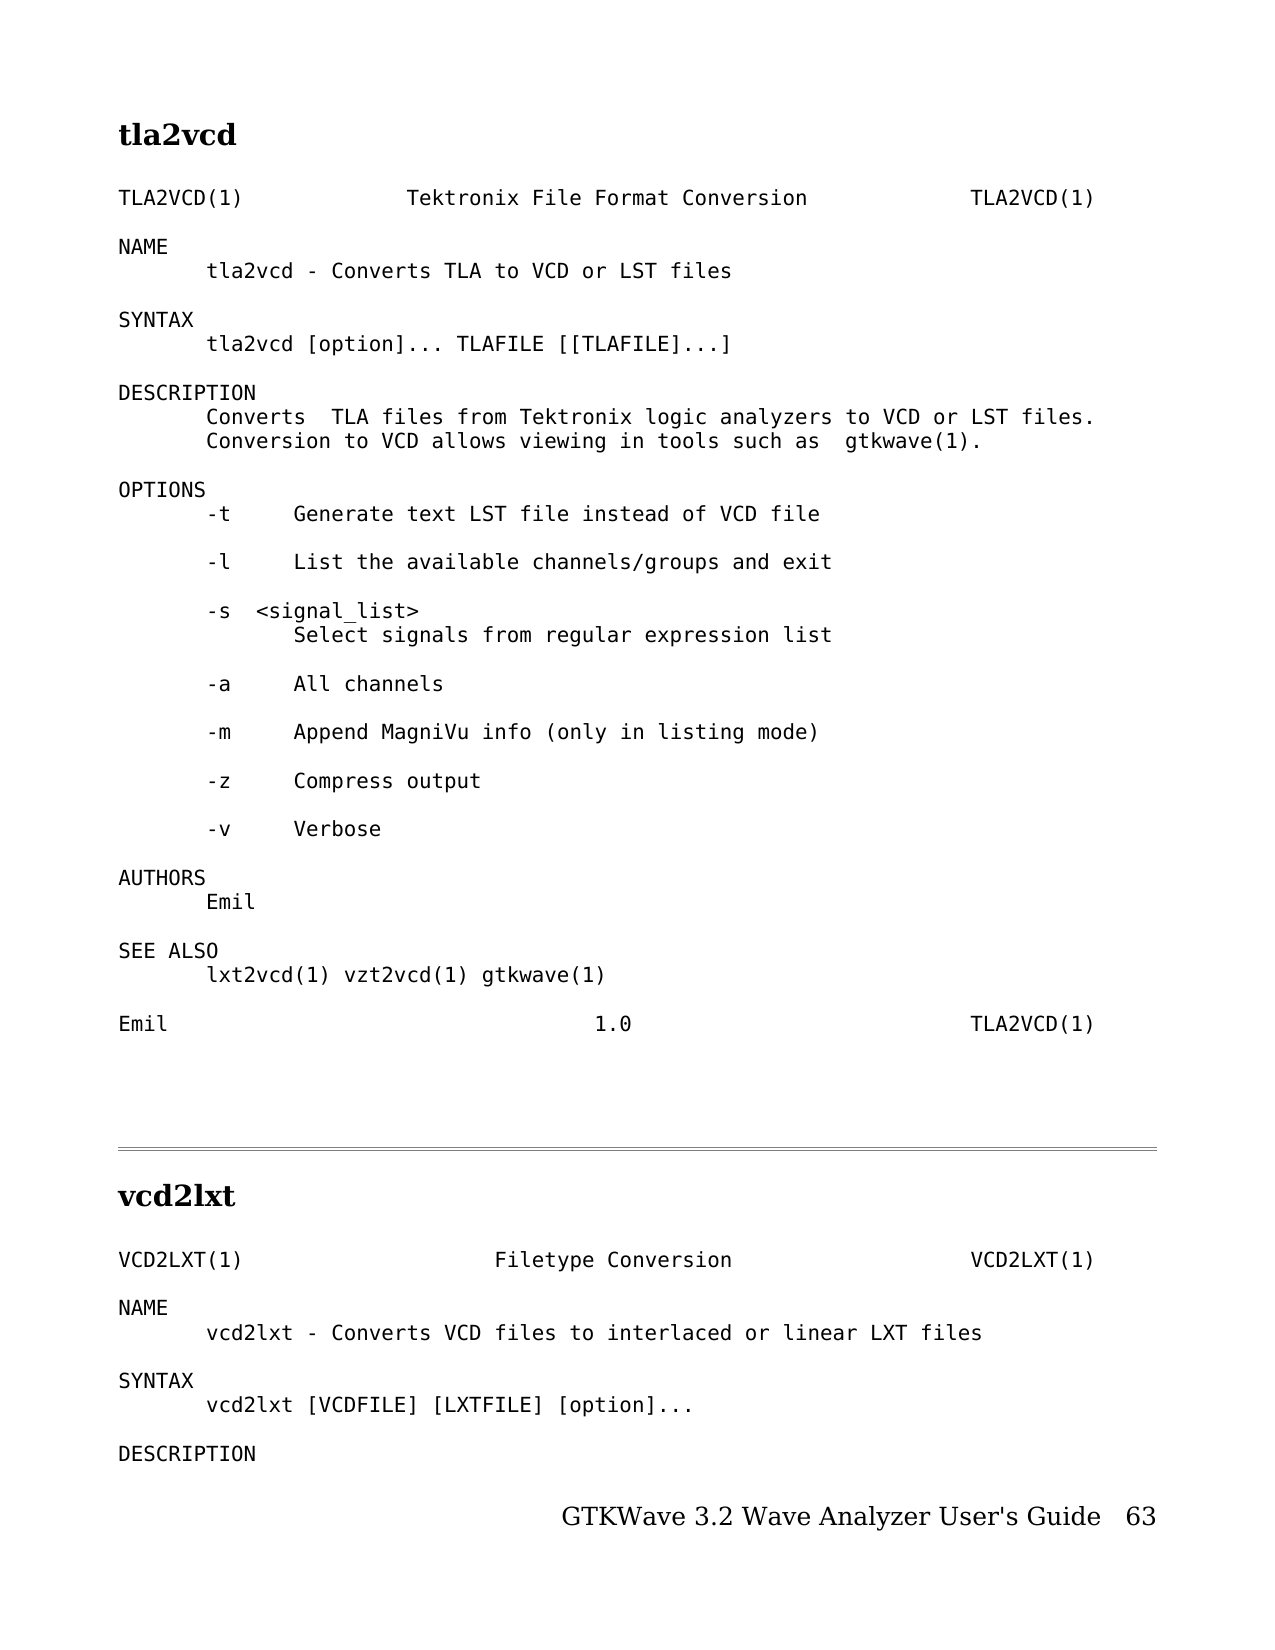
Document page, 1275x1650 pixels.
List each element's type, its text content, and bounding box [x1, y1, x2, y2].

text -v Verbose [118, 817, 1157, 842]
text tla2vcd [118, 118, 1157, 152]
text Conversion to VCD allows viewing in tools such as gtkwave(1). [118, 429, 1157, 453]
text Converts TLA files from Tektronix logic analyzers to VCD or LST files. [118, 405, 1157, 429]
text NAME [118, 235, 1157, 259]
text SEE ALSO [118, 939, 1157, 963]
text -a All channels [118, 672, 1157, 696]
text TLA2VCD(1) Tektronix File Format Conversion TLA2VCD(1) [118, 186, 1157, 211]
text vcd2lxt - Converts VCD files to interlaced or linear LXT files [118, 1321, 1157, 1345]
text NAME [118, 1296, 1157, 1321]
text AUTHORS [118, 866, 1157, 890]
text -m Append MagniVu info (only in listing mode) [118, 720, 1157, 744]
text vcd2lxt [118, 1179, 1157, 1213]
text -l List the available channels/groups and exit [118, 550, 1157, 575]
text OPTIONS [118, 478, 1157, 502]
text Emil 1.0 TLA2VCD(1) [118, 1012, 1157, 1036]
text -s <signal_list> [118, 599, 1157, 623]
text -z Compress output [118, 769, 1157, 793]
text Select signals from regular expression list [118, 623, 1157, 647]
text DESCRIPTION [118, 381, 1157, 405]
text SYNTAX [118, 308, 1157, 332]
text lxt2vcd(1) vzt2vcd(1) gtkwave(1) [118, 963, 1157, 987]
text DESCRIPTION [118, 1442, 1157, 1466]
text VCD2LXT(1) Filetype Conversion VCD2LXT(1) [118, 1248, 1157, 1272]
text vcd2lxt [VCDFILE] [LXTFILE] [option]... [118, 1393, 1157, 1418]
text -t Generate text LST file instead of VCD file [118, 502, 1157, 526]
text Emil [118, 890, 1157, 914]
text SYNTAX [118, 1369, 1157, 1393]
text tla2vcd [option]... TLAFILE [[TLAFILE]...] [118, 332, 1157, 356]
text tla2vcd - Converts TLA to VCD or LST files [118, 259, 1157, 283]
